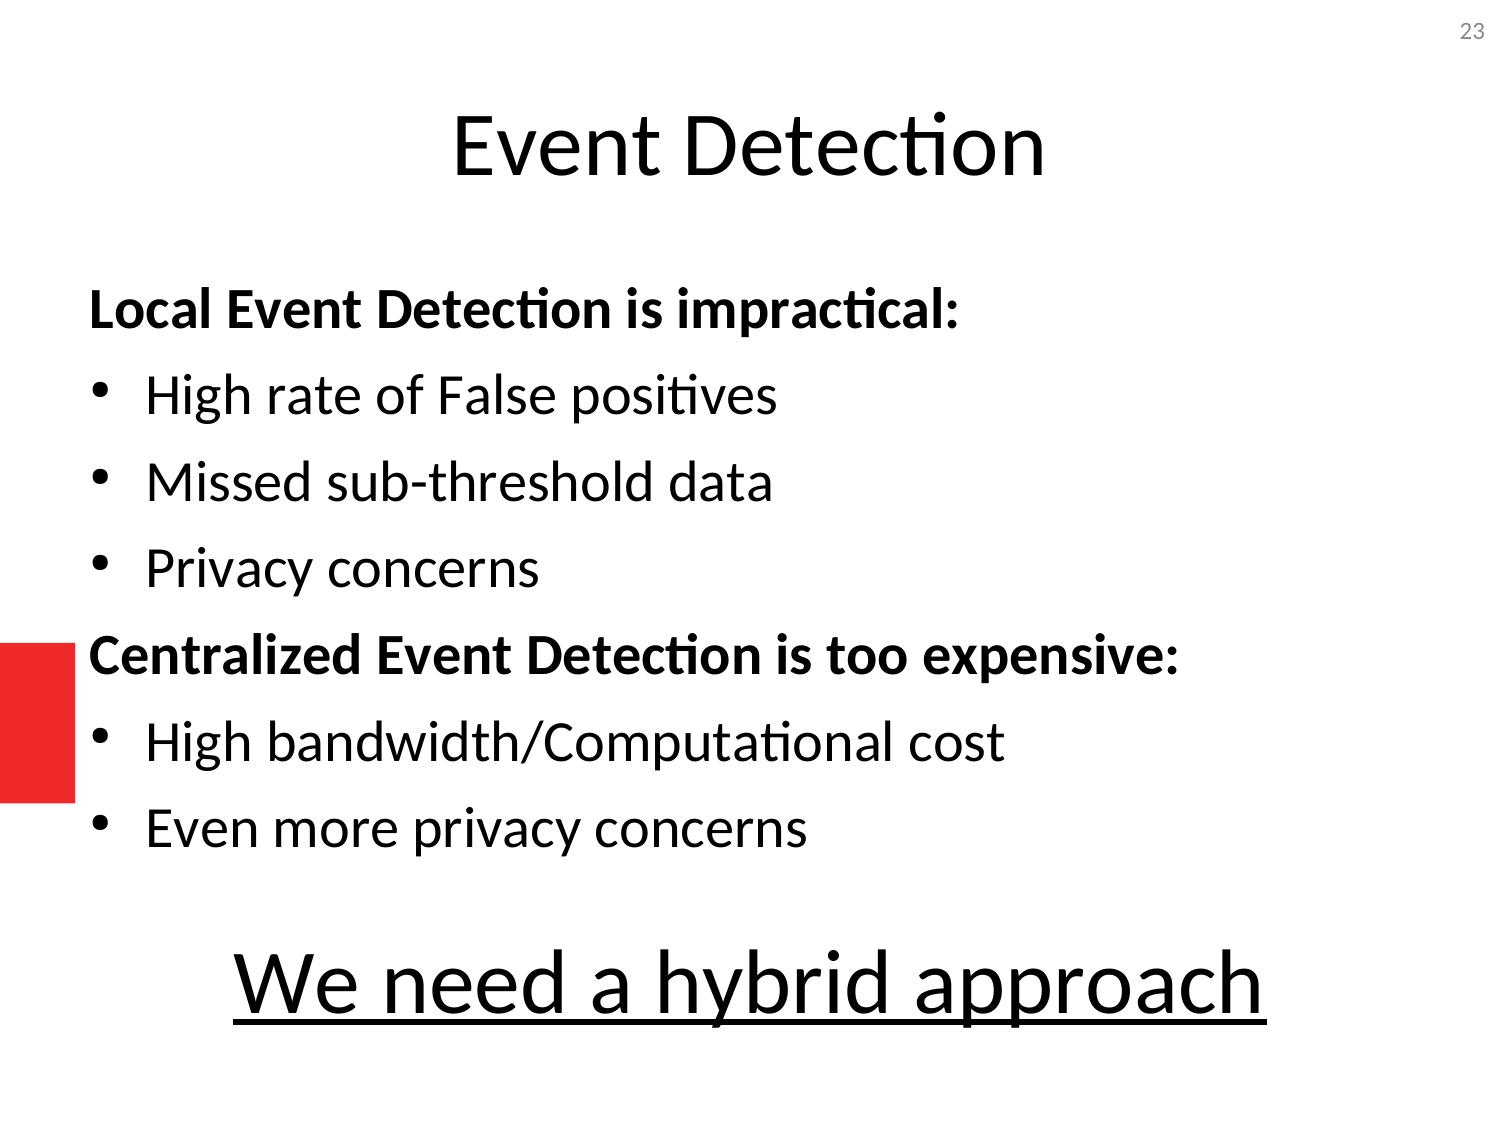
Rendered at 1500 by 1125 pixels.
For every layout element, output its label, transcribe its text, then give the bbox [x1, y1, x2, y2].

text_box We need a hybrid approach [74, 882, 1426, 1071]
text_box Event Detection [75, 45, 1426, 233]
text_box [1149, 0, 1500, 60]
text_box Local Event Detection is impractical: High rate of False positives Missed sub-threshold data Privacy concerns Centralized Event Detection is too expensive: High bandwidth/Computational cost Even more privacy concerns [75, 262, 1426, 882]
